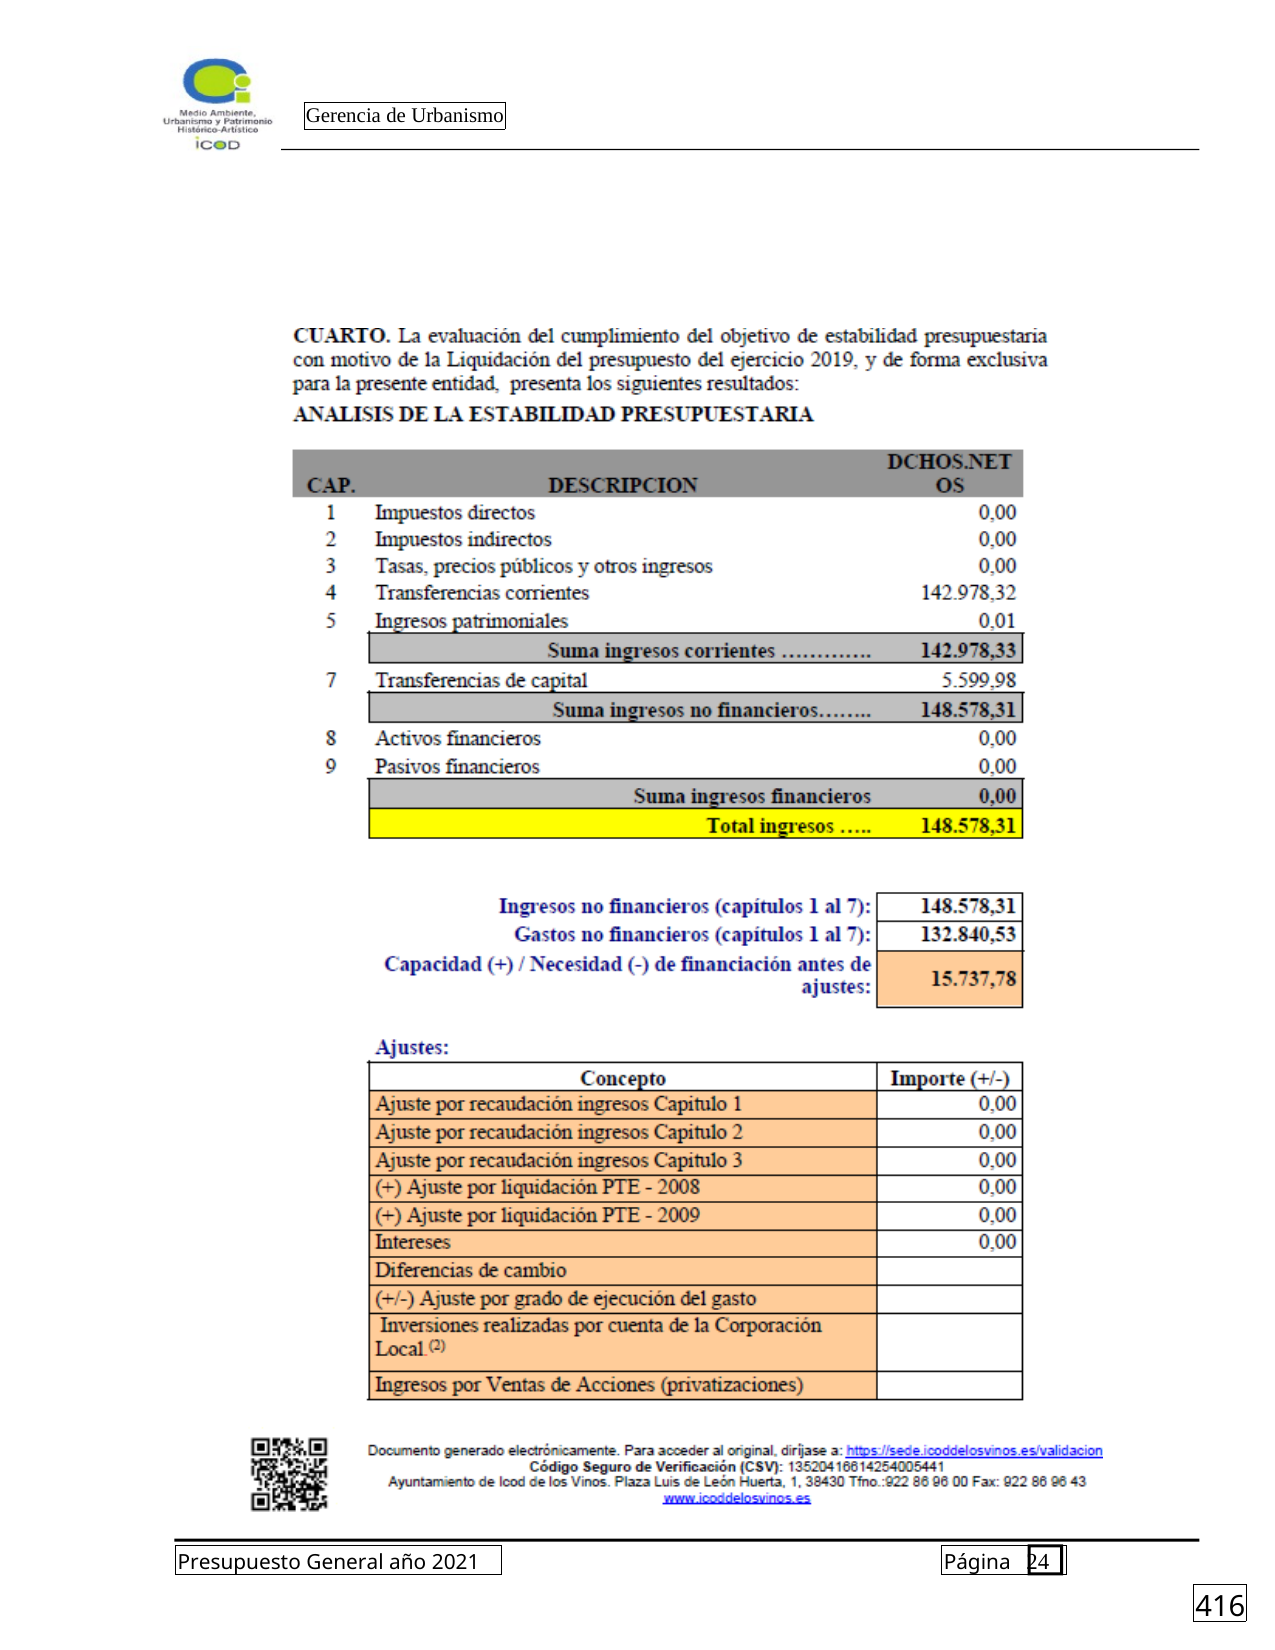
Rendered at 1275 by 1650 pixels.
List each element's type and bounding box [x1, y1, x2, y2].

picture [248, 328, 1103, 1512]
picture [153, 46, 281, 170]
